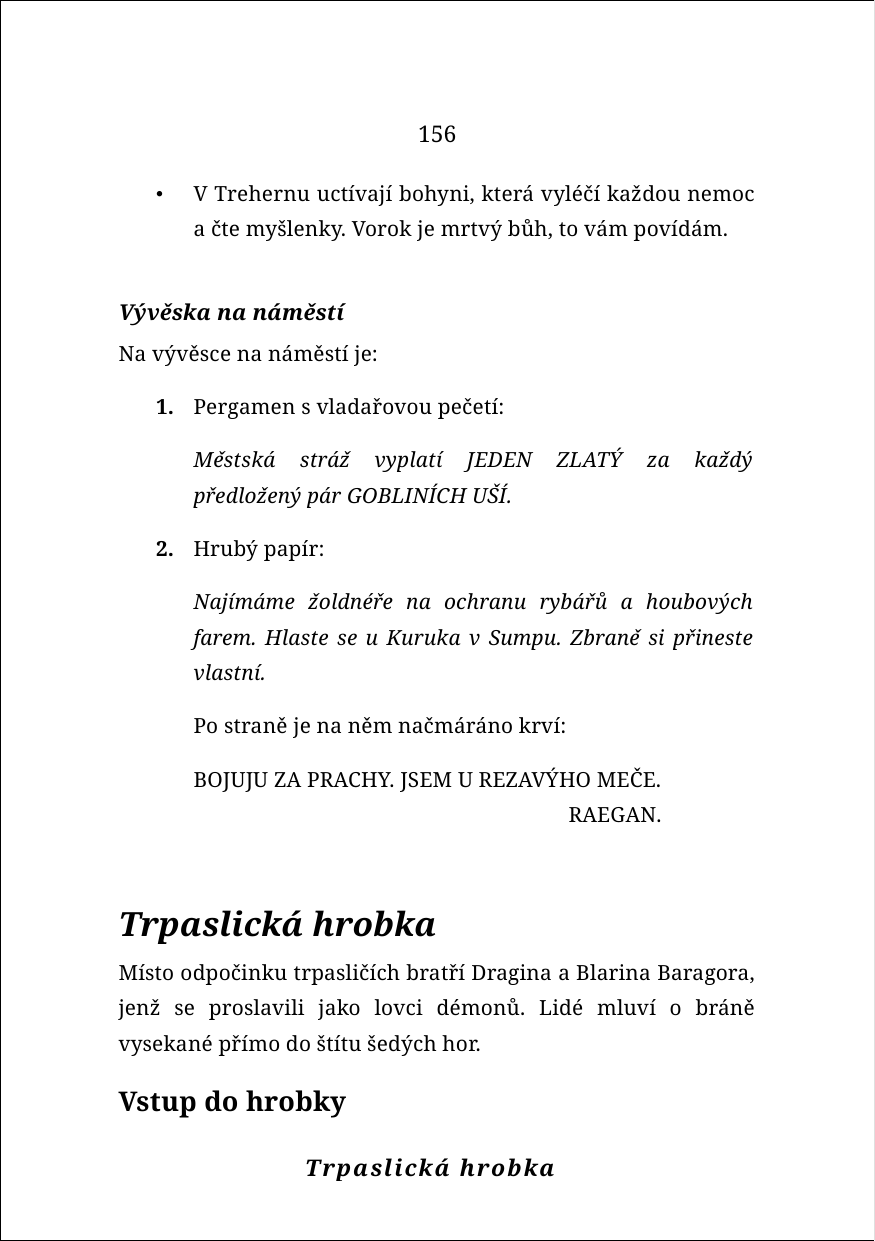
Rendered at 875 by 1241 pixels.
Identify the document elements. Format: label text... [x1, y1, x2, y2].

list Pergamen s vladařovou pečetí: [156, 392, 756, 420]
list Městská stráž vyplatí JEDEN ZLATÝ za každý předložený pár GOBLINÍCH UŠÍ. [156, 445, 756, 509]
list Najímáme žoldnéře na ochranu rybářů a houbových farem. Hlaste se u Kuruka v Sumpu. Zbraně si přineste vlastní. [156, 587, 756, 687]
list BOJUJU ZA PRACHY. JSEM U REZAVÝHO MEČE. RAEGAN. [156, 765, 756, 829]
subtitle Trpaslická hrobka [118, 901, 756, 946]
list V Trehernu uctívají bohyni, která vyléčí každou nemoc a čte myšlenky. Vorok je mrtvý bůh, to vám povídám. [156, 179, 756, 243]
list Po straně je na něm načmáráno krví: [156, 711, 756, 740]
text Vstup do hrobky [118, 1082, 756, 1119]
text Místo odpočinku trpasličích bratří Dragina a Blarina Baragora, jenž se proslavili jako lovci démonů. Lidé mluví o bráně vysekané přímo do štítu šedých hor. [118, 958, 756, 1057]
text Na vývěsce na náměstí je: [118, 339, 756, 367]
subtitle Vývěska na náměstí [118, 297, 756, 327]
list Hrubý papír: [156, 534, 756, 562]
